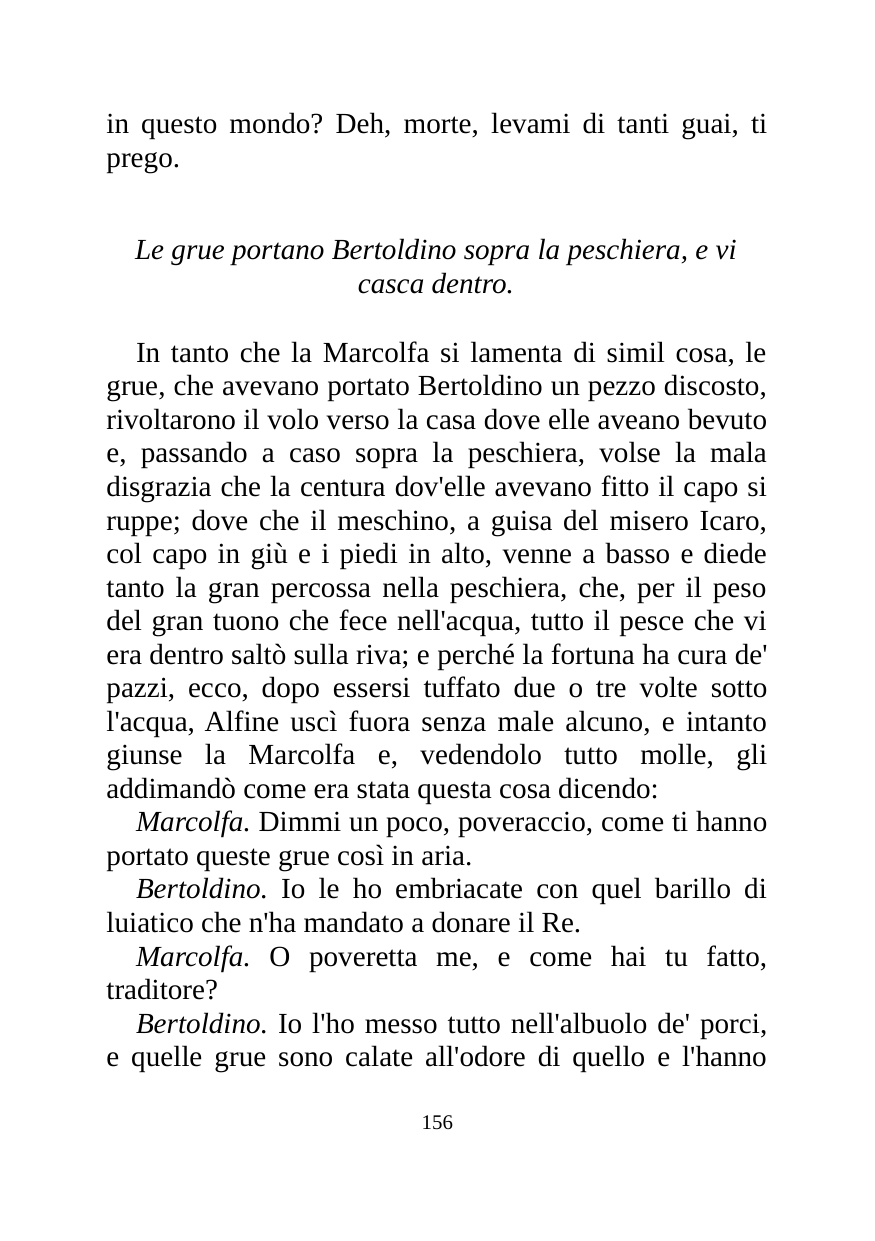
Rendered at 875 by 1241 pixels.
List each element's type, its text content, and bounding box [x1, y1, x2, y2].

text Marcolfa. Dimmi un poco, poveraccio, come ti hanno portato queste grue così in aria. [106, 804, 768, 872]
subtitle Le grue portano Bertoldino sopra la peschiera, e vi casca dentro. [106, 232, 768, 299]
text Marcolfa. O poveretta me, e come hai tu fatto, traditore? [106, 939, 768, 1006]
text In tanto che la Marcolfa si lamenta di simil cosa, le grue, che avevano portato Bertoldino un pezzo discosto, rivoltarono il volo verso la casa dove elle aveano bevuto e, passando a caso sopra la peschiera, volse la mala disgrazia che la centura dov'elle avevano fitto il capo si ruppe; dove che il meschino, a guisa del misero Icaro, col capo in giù e i piedi in alto, venne a basso e diede tanto la gran percossa nella peschiera, che, per il peso del gran tuono che fece nell'acqua, tutto il pesce che vi era dentro saltò sulla riva; e perché la fortuna ha cura de' pazzi, ecco, dopo essersi tuffato due o tre volte sotto l'acqua, Alfine uscì fuora senza male alcuno, e intanto giunse la Marcolfa e, vedendolo tutto molle, gli addimandò come era stata questa cosa dicendo: [106, 335, 768, 804]
text Bertoldino. Io l'ho messo tutto nell'albuolo de' porci, e quelle grue sono calate all'odore di quello e l'hanno [106, 1006, 768, 1073]
text Bertoldino. Io le ho embriacate con quel barillo di luiatico che n'ha mandato a donare il Re. [106, 872, 768, 939]
text in questo mondo? Deh, morte, levami di tanti guai, ti prego. [106, 106, 768, 173]
